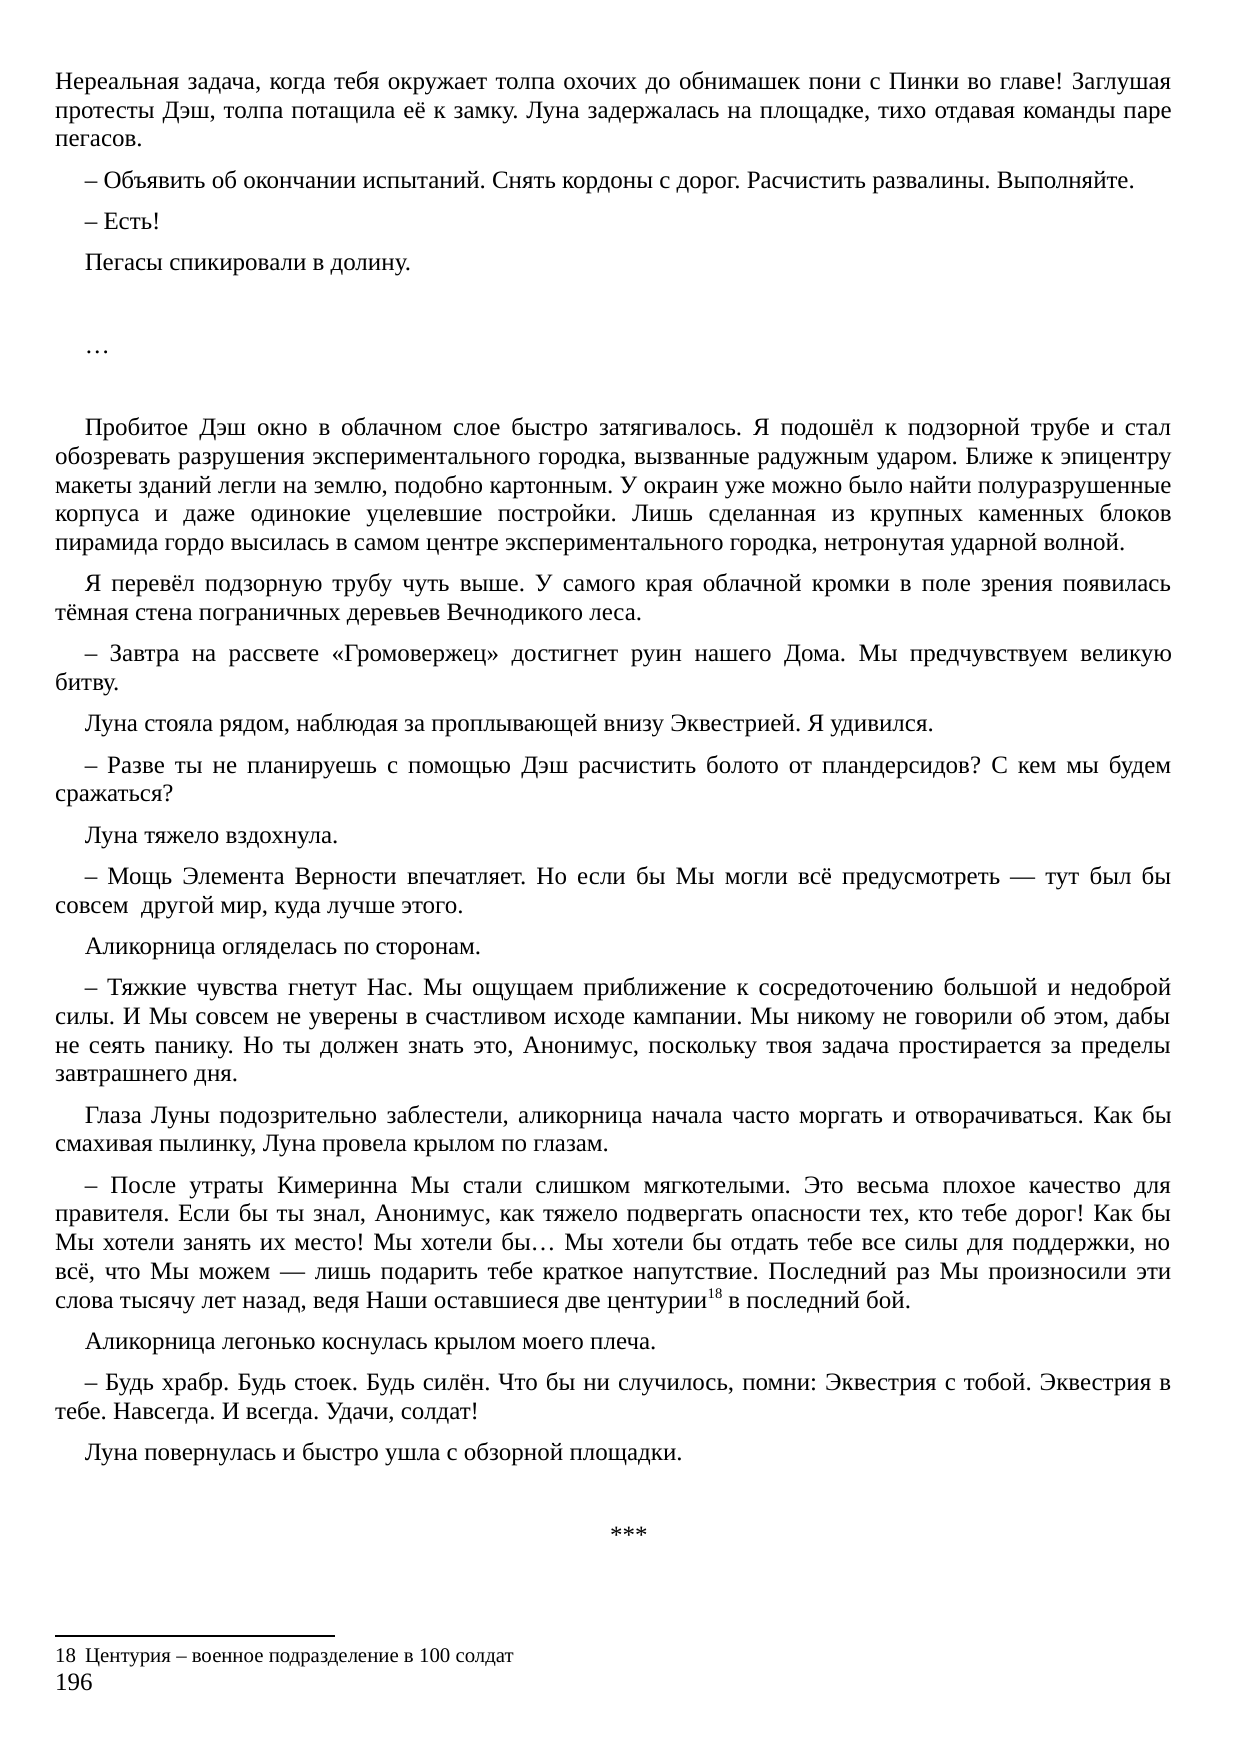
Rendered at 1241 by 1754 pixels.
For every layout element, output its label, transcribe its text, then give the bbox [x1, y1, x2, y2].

text Аликорница огляделась по сторонам. [55, 931, 1173, 960]
text – После утраты Кимеринна Мы стали слишком мягкотелыми. Это весьма плохое качество для правителя. Если бы ты знал, Анонимус, как тяжело подвергать опасности тех, кто тебе дорог! Как бы Мы хотели занять их место! Мы хотели бы… Мы хотели бы отдать тебе все силы для поддержки, но всё, что Мы можем — лишь подарить тебе краткое напутствие. Последний раз Мы произносили эти слова тысячу лет назад, ведя Наши оставшиеся две центурии в последний бой. [55, 1170, 1173, 1313]
text … [55, 330, 1173, 358]
text – Есть! [55, 206, 1173, 235]
text Луна тяжело вздохнула. [55, 820, 1173, 848]
text *** [55, 1520, 1173, 1548]
text Центурия – военное подразделение в 100 солдат [55, 1642, 1173, 1667]
text Пегасы спикировали в долину. [55, 247, 1173, 276]
text – Мощь Элемента Верности впечатляет. Но если бы Мы могли всё предусмотреть — тут был бы совсем другой мир, куда лучше этого. [55, 861, 1173, 918]
text Пробитое Дэш окно в облачном слое быстро затягивалось. Я подошёл к подзорной трубе и стал обозревать разрушения экспериментального городка, вызванные радужным ударом. Ближе к эпицентру макеты зданий легли на землю, подобно картонным. У окраин уже можно было найти полуразрушенные корпуса и даже одинокие уцелевшие постройки. Лишь сделанная из крупных каменных блоков пирамида гордо высилась в самом центре экспериментального городка, нетронутая ударной волной. [55, 412, 1173, 556]
text – Разве ты не планируешь с помощью Дэш расчистить болото от пландерсидов? С кем мы будем сражаться? [55, 750, 1173, 807]
text Глаза Луны подозрительно заблестели, аликорница начала часто моргать и отворачиваться. Как бы смахивая пылинку, Луна провела крылом по глазам. [55, 1100, 1173, 1157]
text Луна повернулась и быстро ушла с обзорной площадки. [55, 1437, 1173, 1466]
text Аликорница легонько коснулась крылом моего плеча. [55, 1326, 1173, 1355]
text Луна стояла рядом, наблюдая за проплывающей внизу Эквестрией. Я удивился. [55, 708, 1173, 737]
text – Тяжкие чувства гнетут Нас. Мы ощущаем приближение к сосредоточению большой и недоброй силы. И Мы совсем не уверены в счастливом исходе кампании. Мы никому не говорили об этом, дабы не сеять панику. Но ты должен знать это, Анонимус, поскольку твоя задача простирается за пределы завтрашнего дня. [55, 972, 1173, 1087]
text – Будь храбр. Будь стоек. Будь силён. Что бы ни случилось, помни: Эквестрия с тобой. Эквестрия в тебе. Навсегда. И всегда. Удачи, солдат! [55, 1367, 1173, 1425]
text Я перевёл подзорную трубу чуть выше. У самого края облачной кромки в поле зрения появилась тёмная стена пограничных деревьев Вечнодикого леса. [55, 568, 1173, 626]
text – Завтра на рассвете «Громовержец» достигнет руин нашего Дома. Мы предчувствуем великую битву. [55, 638, 1173, 696]
text Нереальная задача, когда тебя окружает толпа охочих до обнимашек пони с Пинки во главе! Заглушая протесты Дэш, толпа потащила её к замку. Луна задержалась на площадке, тихо отдавая команды паре пегасов. [55, 66, 1173, 152]
text – Объявить об окончании испытаний. Снять кордоны с дорог. Расчистить развалины. Выполняйте. [55, 165, 1173, 193]
